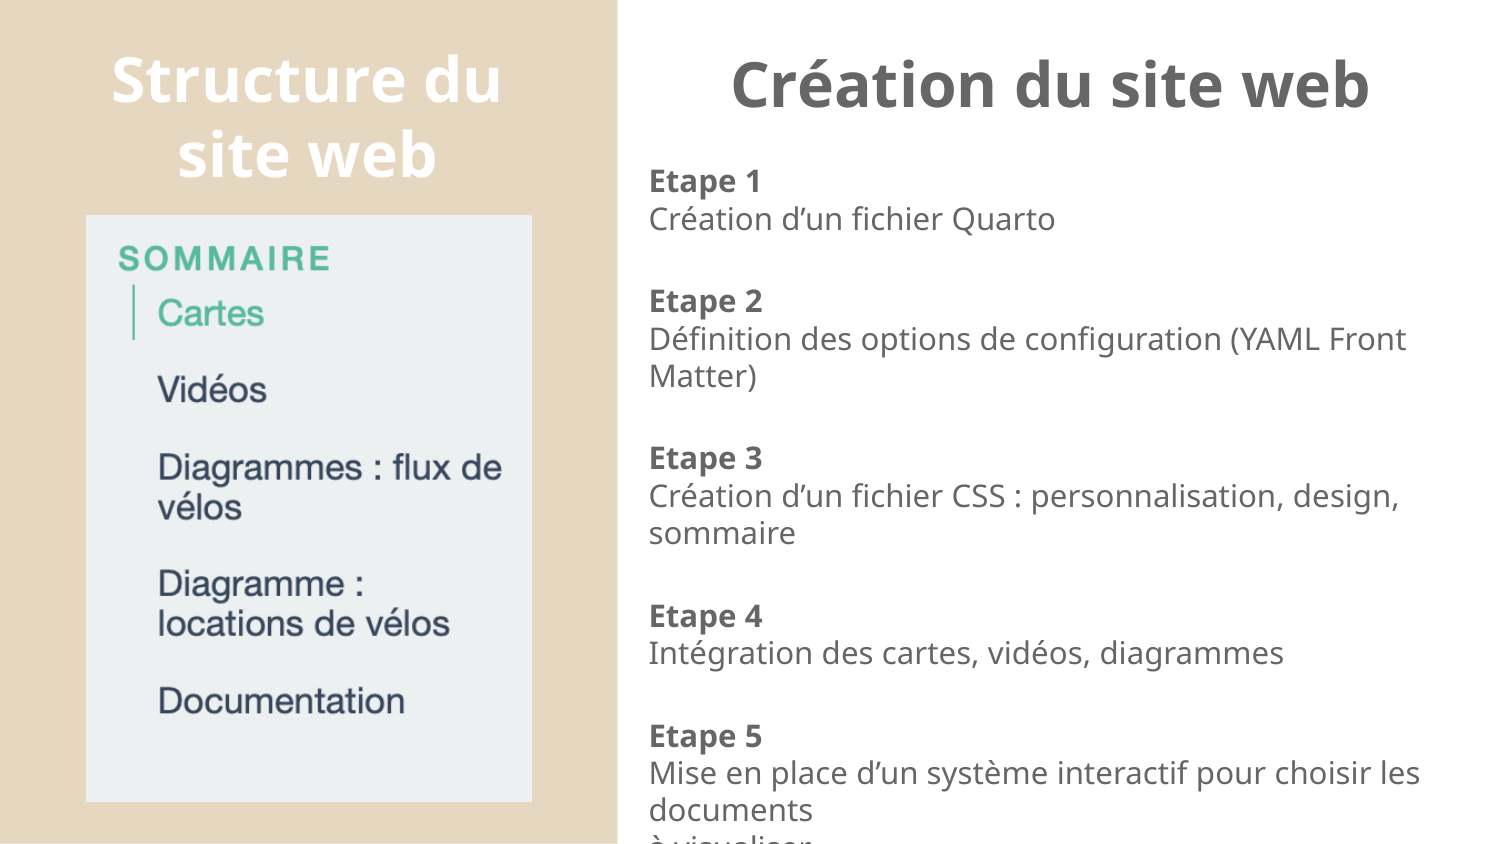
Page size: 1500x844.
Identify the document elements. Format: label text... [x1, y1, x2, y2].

title Structure du site web [51, 25, 565, 207]
text_box Etape 1 Création d’un fichier Quarto Etape 2 Définition des options de configuration (YAML Front Matter) Etape 3 Création d’un fichier CSS : personnalisation, design, sommaire Etape 4 Intégration des cartes, vidéos, diagrammes Etape 5 Mise en place d’un système interactif pour choisir les documents à visualiser [633, 146, 1500, 798]
title Création du site web [637, 29, 1465, 146]
picture [86, 215, 532, 803]
